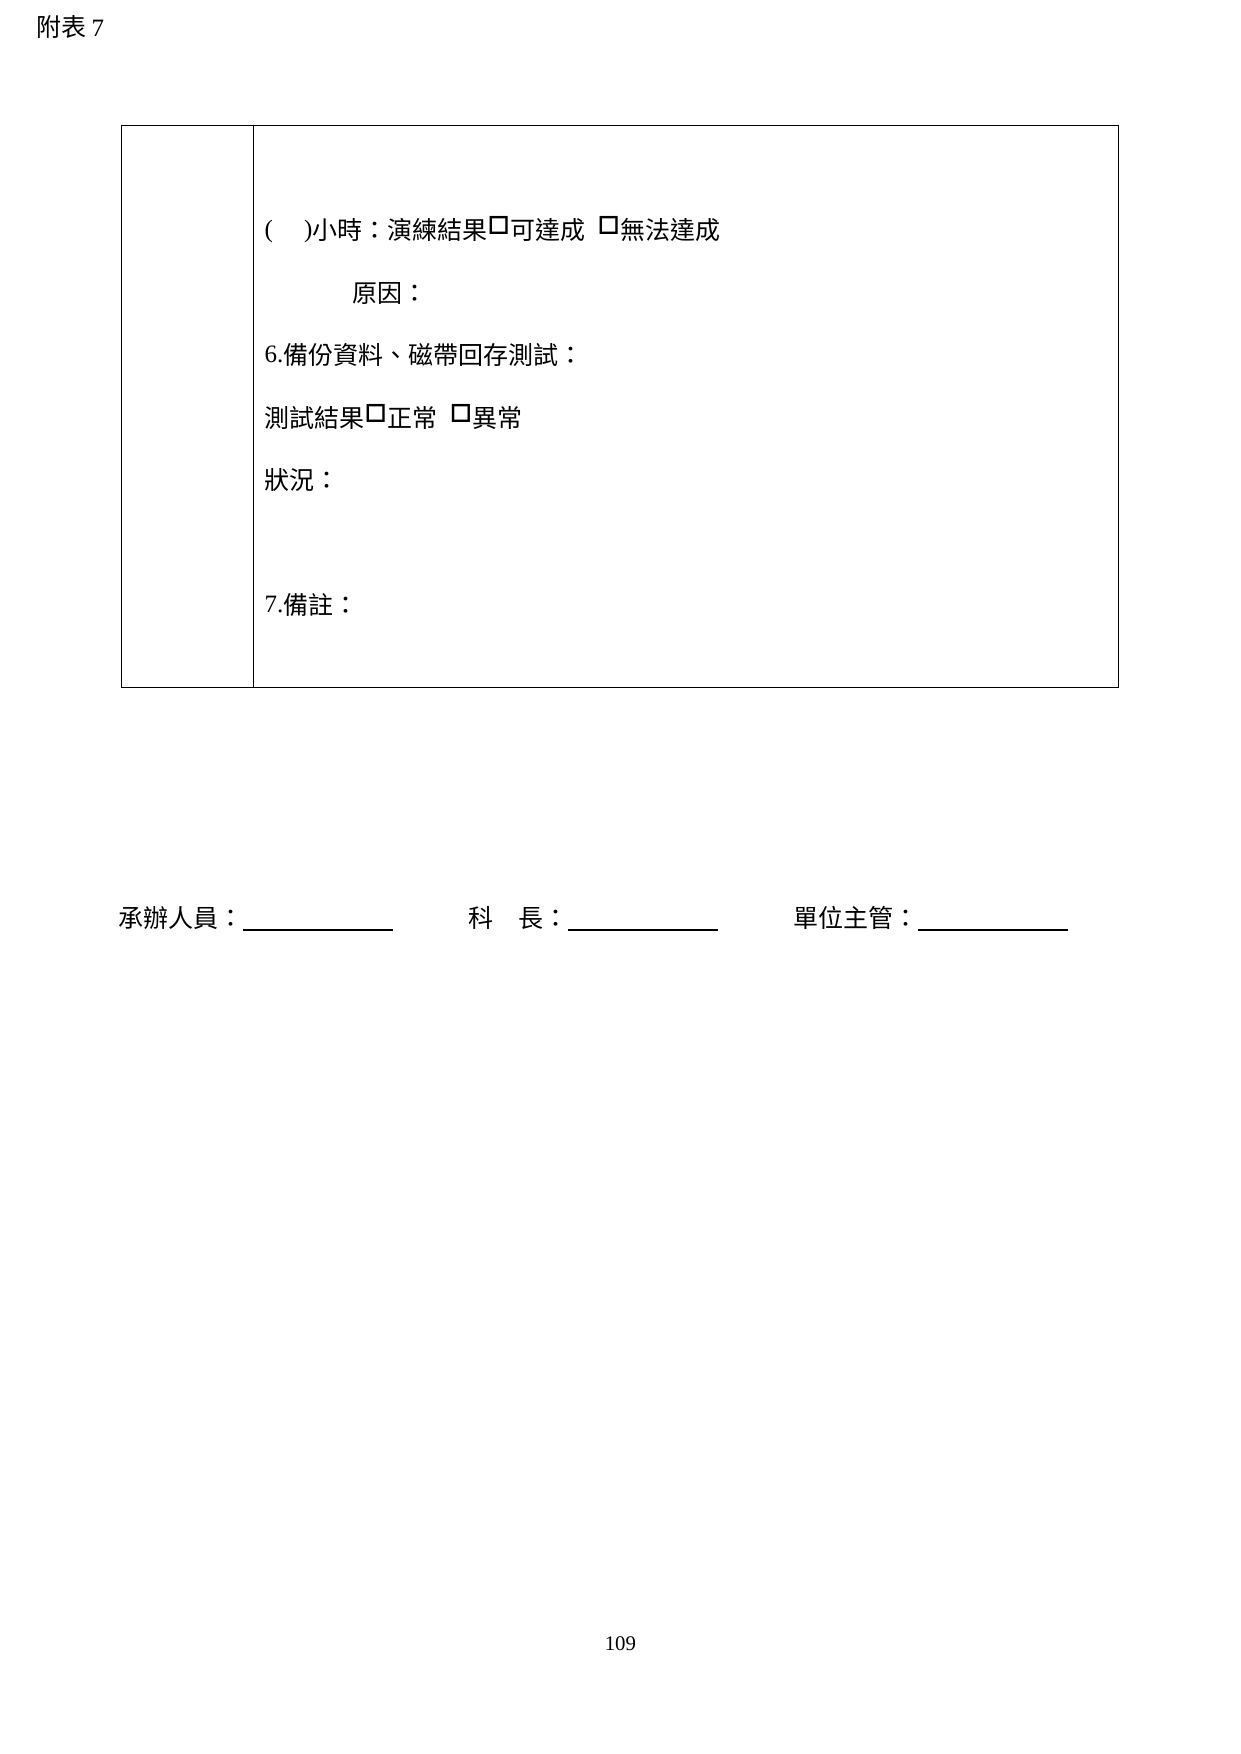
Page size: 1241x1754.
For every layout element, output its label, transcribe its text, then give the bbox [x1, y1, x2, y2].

text 承辦人員： 科 長： 單位主管： [118, 874, 1122, 937]
table_cell ( )小時：演練結果可達成 無法達成 原因： 6.備份資料、磁帶回存測試： 測試結果正常 異常 狀況： 7.備註： [254, 126, 1118, 687]
table_cell [122, 126, 253, 687]
text 附表7 [36, 7, 131, 44]
